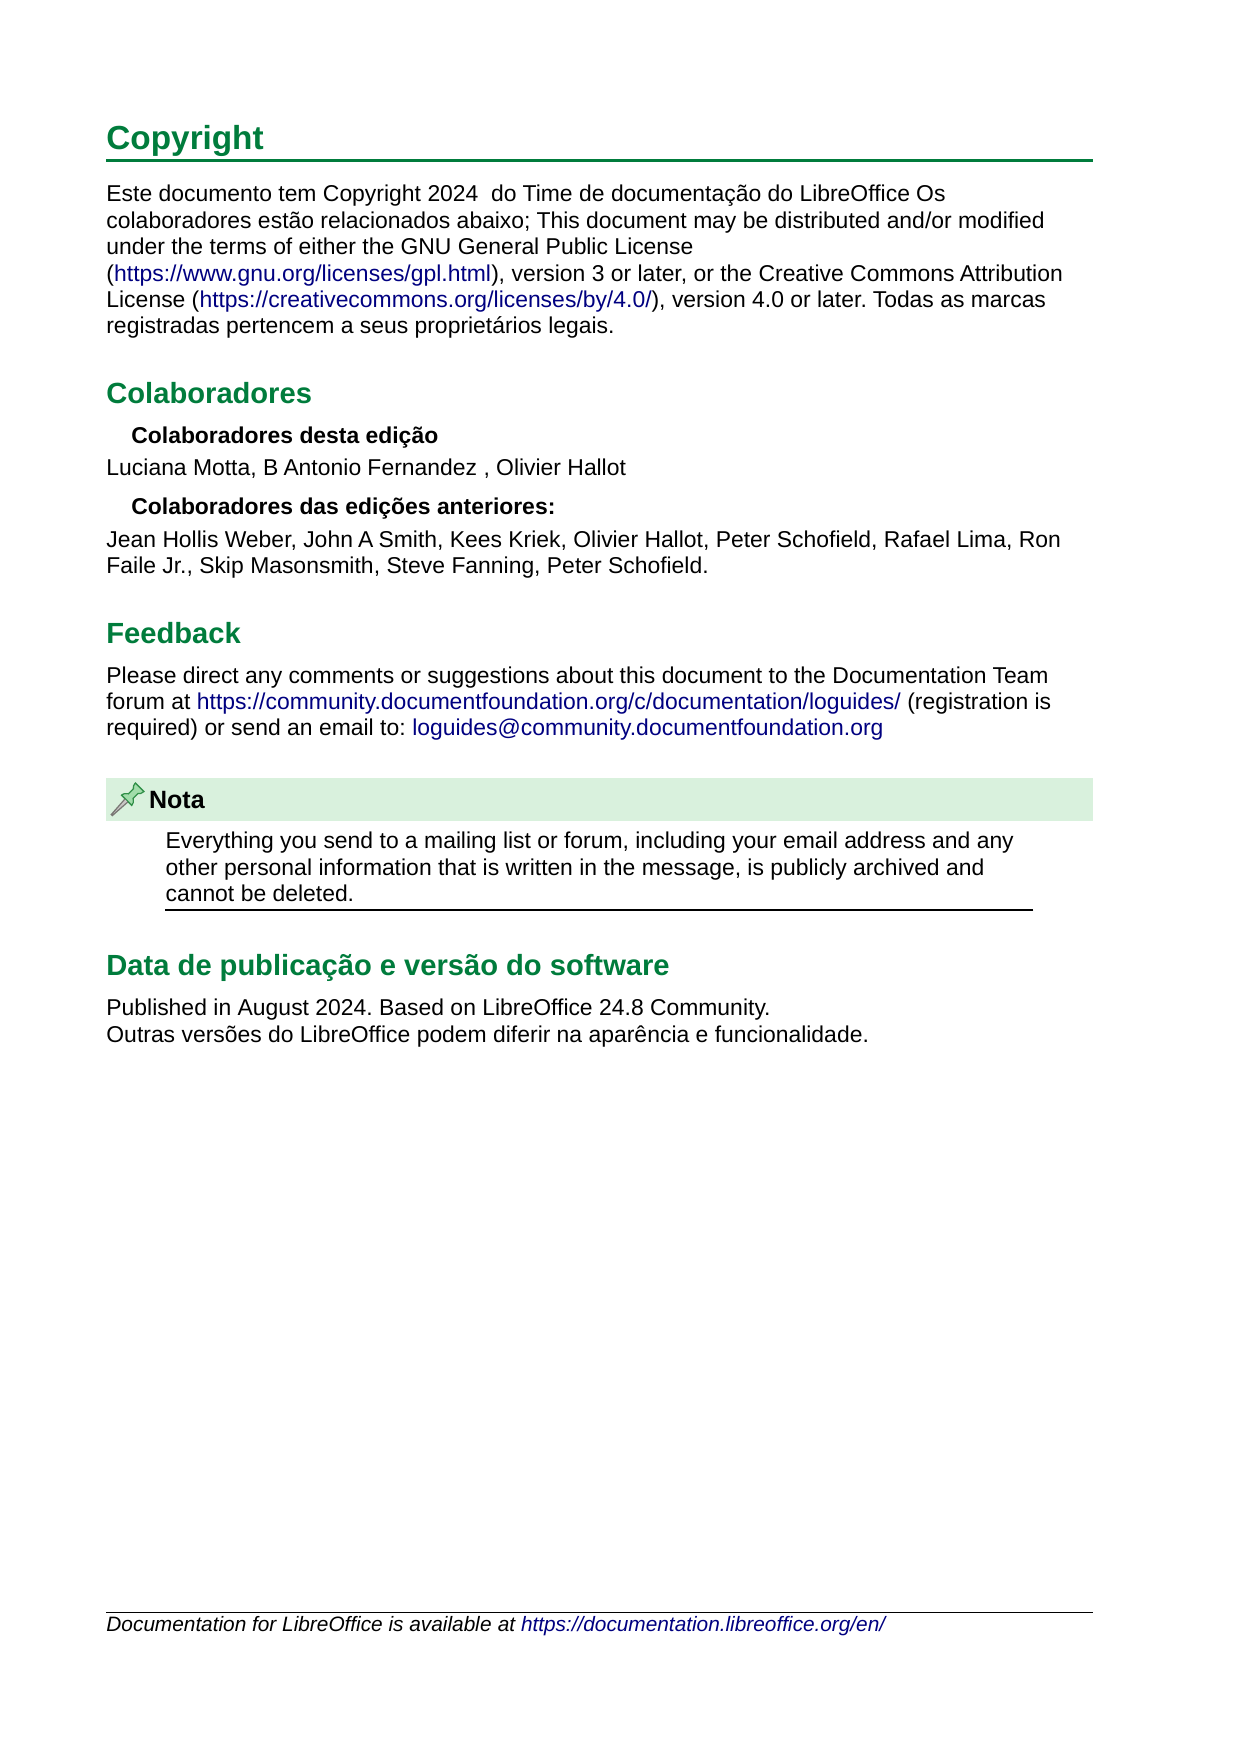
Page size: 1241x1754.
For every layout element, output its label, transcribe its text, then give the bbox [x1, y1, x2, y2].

subtitle Data de publicação e versão do software [106, 948, 1093, 982]
subtitle Colaboradores [106, 376, 1093, 409]
text Everything you send to a mailing list or forum, including your email address and any other personal information that is written in the message, is publicly archived and cannot be deleted. [165, 827, 1033, 909]
subtitle Feedback [106, 616, 1093, 649]
subtitle Copyright [106, 118, 1093, 159]
text Published in August 2024. Based on LibreOffice 24.8 Community. Outras versões do LibreOffice podem diferir na aparência e funcionalidade. [106, 994, 1093, 1047]
text Luciana Motta, B Antonio Fernandez , Olivier Hallot [106, 454, 1093, 481]
text Please direct any comments or suggestions about this document to the Documentation Team forum at https://community.documentfoundation.org/c/documentation/loguides/ (registration is required) or send an email to: loguides@community.documentfoundation.org [106, 662, 1093, 741]
subtitle Nota [106, 778, 1093, 821]
text Colaboradores das edições anteriores: [131, 493, 1093, 519]
text Jean Hollis Weber, John A Smith, Kees Kriek, Olivier Hallot, Peter Schofield, Rafael Lima, Ron Faile Jr., Skip Masonsmith, Steve Fanning, Peter Schofield. [106, 526, 1093, 578]
text Este documento tem Copyright 2024 do Time de documentação do LibreOffice Os colaboradores estão relacionados abaixo; This document may be distributed and/or modified under the terms of either the GNU General Public License (https://www.gnu.org/licenses/gpl.html), version 3 or later, or the Creative Commons Attribution License (https://creativecommons.org/licenses/by/4.0/), version 4.0 or later. Todas as marcas registradas pertencem a seus proprietários legais. [106, 180, 1093, 338]
text Colaboradores desta edição [131, 422, 1093, 448]
